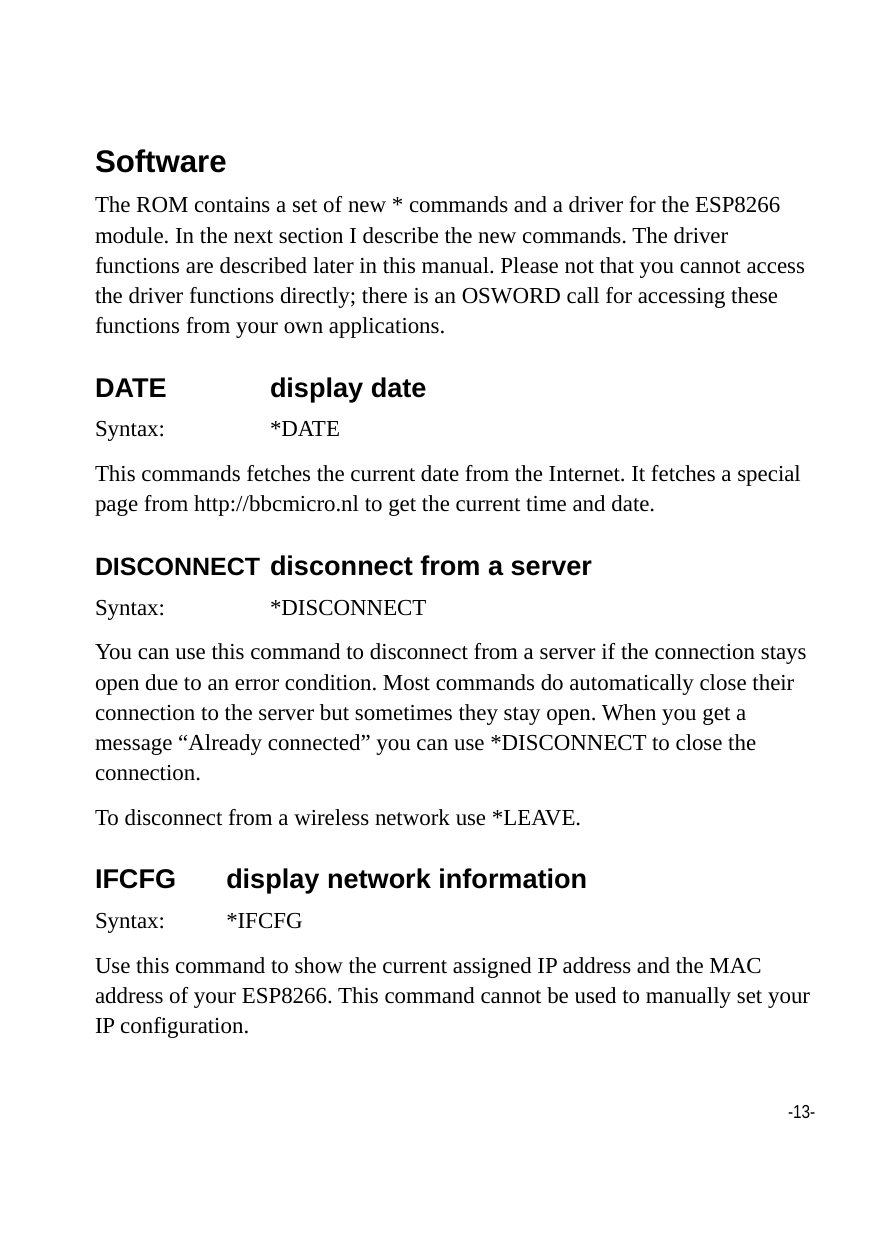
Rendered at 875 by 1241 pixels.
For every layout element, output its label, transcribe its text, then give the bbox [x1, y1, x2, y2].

subtitle IFCFG display network information [95, 863, 815, 895]
subtitle DISCONNECT disconnect from a server [95, 550, 815, 581]
subtitle DATE display date [95, 372, 815, 403]
subtitle Software [95, 143, 815, 179]
text Syntax: *DISCONNECT [95, 594, 815, 620]
text To disconnect from a wireless network use *LEAVE. [95, 804, 815, 830]
text Syntax: *DATE [95, 416, 815, 442]
text The ROM contains a set of new * commands and a driver for the ESP8266 module. In the next section I describe the new commands. The driver functions are described later in this manual. Please not that you cannot access the driver functions directly; there is an OSWORD call for accessing these functions from your own applications. [95, 192, 815, 339]
text This commands fetches the current date from the Internet. It fetches a special page from http://bbcmicro.nl to get the current time and date. [95, 460, 815, 517]
text Syntax: *IFCFG [95, 907, 815, 933]
text Use this command to show the current assigned IP address and the MAC address of your ESP8266. This command cannot be used to manually set your IP configuration. [95, 952, 815, 1039]
text You can use this command to disconnect from a server if the connection stays open due to an error condition. Most commands do automatically close their connection to the server but sometimes they stay open. When you get a message “Already connected” you can use *DISCONNECT to close the connection. [95, 638, 815, 786]
